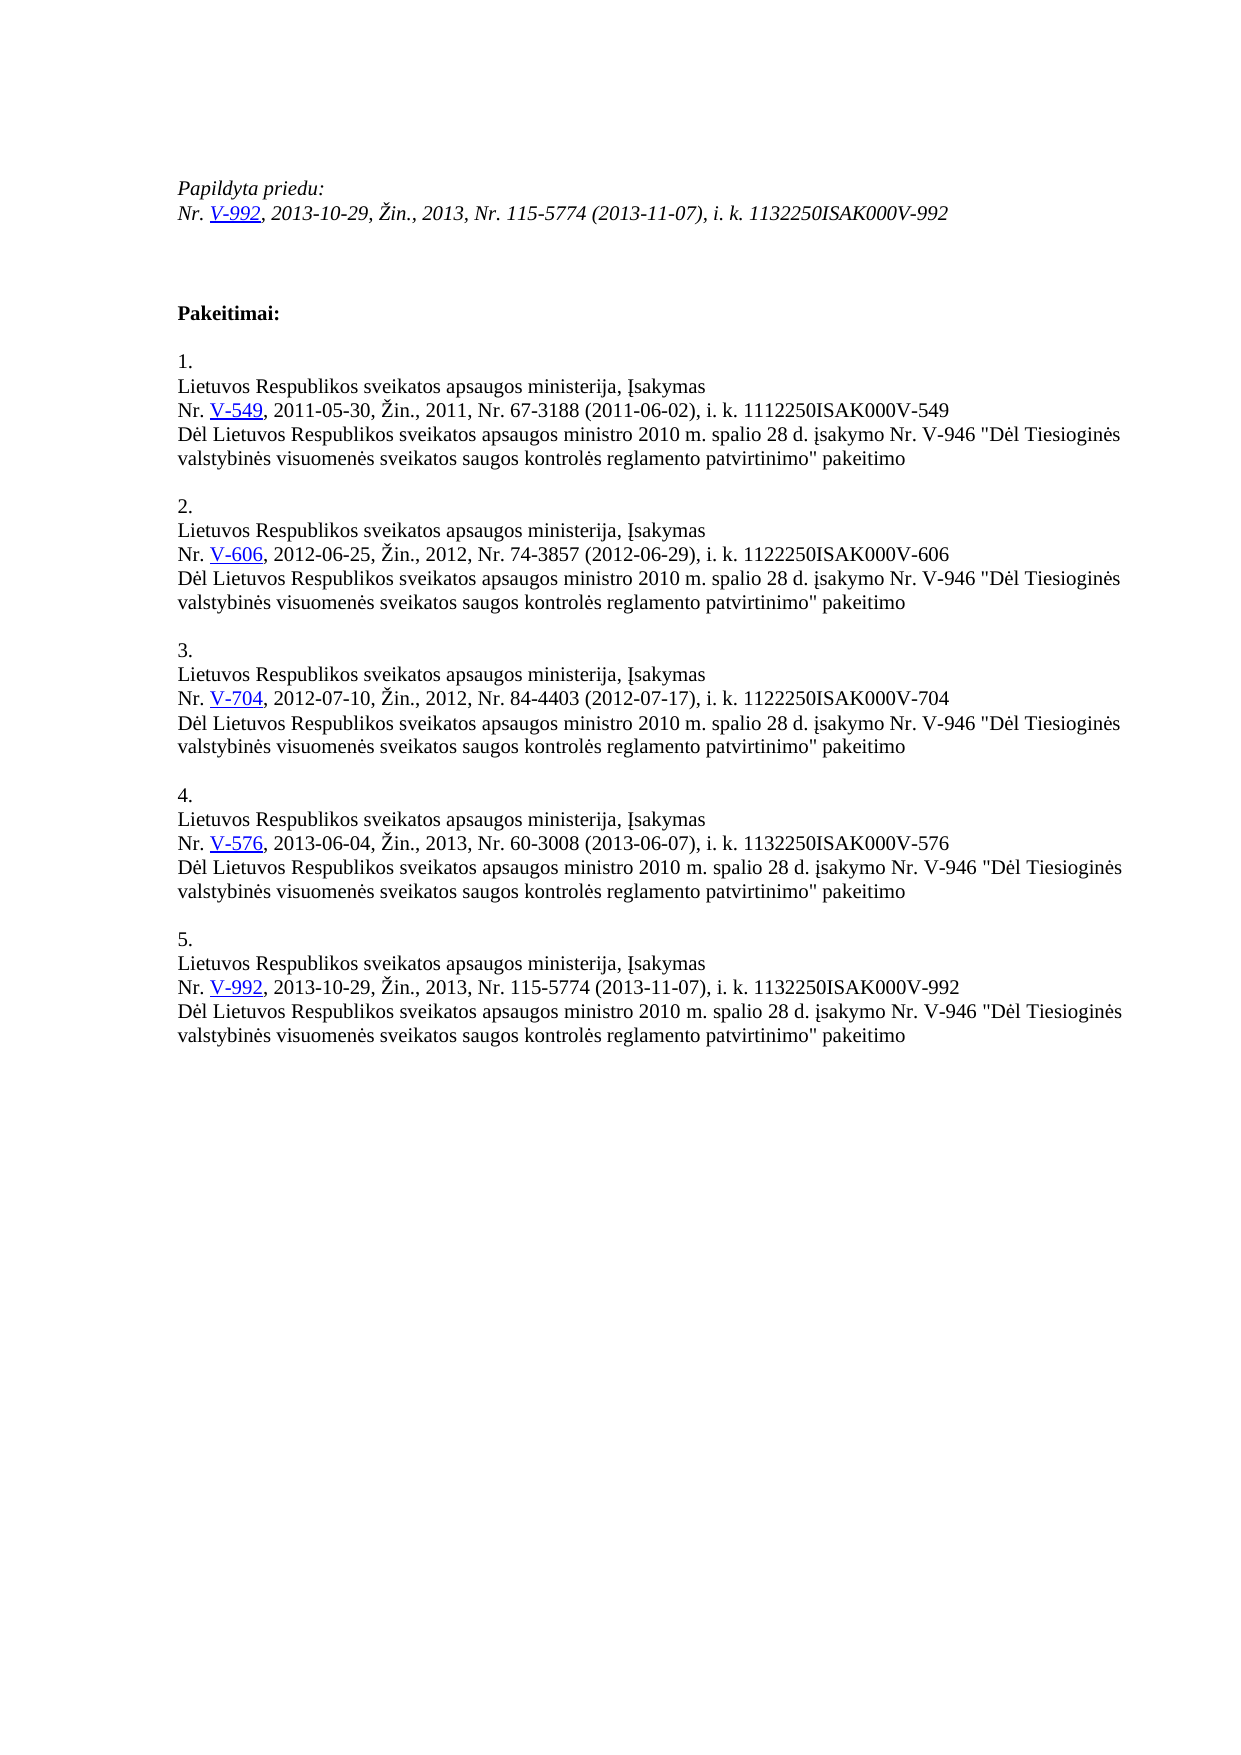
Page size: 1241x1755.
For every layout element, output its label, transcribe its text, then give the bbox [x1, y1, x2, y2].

text Nr. V-576, 2013-06-04, Žin., 2013, Nr. 60-3008 (2013-06-07), i. k. 1132250ISAK000V-576 [177, 831, 1122, 855]
text Dėl Lietuvos Respublikos sveikatos apsaugos ministro 2010 m. spalio 28 d. įsakymo Nr. V-946 "Dėl Tiesioginės valstybinės visuomenės sveikatos saugos kontrolės reglamento patvirtinimo" pakeitimo [177, 855, 1122, 903]
text Dėl Lietuvos Respublikos sveikatos apsaugos ministro 2010 m. spalio 28 d. įsakymo Nr. V-946 "Dėl Tiesioginės valstybinės visuomenės sveikatos saugos kontrolės reglamento patvirtinimo" pakeitimo [177, 566, 1122, 614]
text 3. [177, 638, 1122, 662]
text 1. [177, 349, 1122, 373]
text Lietuvos Respublikos sveikatos apsaugos ministerija, Įsakymas [177, 951, 1122, 975]
text Nr. V-549, 2011-05-30, Žin., 2011, Nr. 67-3188 (2011-06-02), i. k. 1112250ISAK000V-549 [177, 398, 1122, 422]
text Lietuvos Respublikos sveikatos apsaugos ministerija, Įsakymas [177, 662, 1122, 686]
text Pakeitimai: [177, 301, 1122, 325]
text Nr. V-992, 2013-10-29, Žin., 2013, Nr. 115-5774 (2013-11-07), i. k. 1132250ISAK000V-992 [177, 975, 1122, 999]
text 5. [177, 927, 1122, 951]
text 2. [177, 494, 1122, 518]
text Lietuvos Respublikos sveikatos apsaugos ministerija, Įsakymas [177, 807, 1122, 831]
text Nr. V-992, 2013-10-29, Žin., 2013, Nr. 115-5774 (2013-11-07), i. k. 1132250ISAK000V-992 [177, 200, 1122, 224]
text Papildyta priedu: [177, 176, 1122, 200]
text Lietuvos Respublikos sveikatos apsaugos ministerija, Įsakymas [177, 518, 1122, 542]
text Dėl Lietuvos Respublikos sveikatos apsaugos ministro 2010 m. spalio 28 d. įsakymo Nr. V-946 "Dėl Tiesioginės valstybinės visuomenės sveikatos saugos kontrolės reglamento patvirtinimo" pakeitimo [177, 422, 1122, 470]
text Dėl Lietuvos Respublikos sveikatos apsaugos ministro 2010 m. spalio 28 d. įsakymo Nr. V-946 "Dėl Tiesioginės valstybinės visuomenės sveikatos saugos kontrolės reglamento patvirtinimo" pakeitimo [177, 710, 1122, 758]
text Lietuvos Respublikos sveikatos apsaugos ministerija, Įsakymas [177, 373, 1122, 398]
text 4. [177, 783, 1122, 807]
text Nr. V-606, 2012-06-25, Žin., 2012, Nr. 74-3857 (2012-06-29), i. k. 1122250ISAK000V-606 [177, 542, 1122, 566]
text Nr. V-704, 2012-07-10, Žin., 2012, Nr. 84-4403 (2012-07-17), i. k. 1122250ISAK000V-704 [177, 686, 1122, 710]
text Dėl Lietuvos Respublikos sveikatos apsaugos ministro 2010 m. spalio 28 d. įsakymo Nr. V-946 "Dėl Tiesioginės valstybinės visuomenės sveikatos saugos kontrolės reglamento patvirtinimo" pakeitimo [177, 999, 1122, 1047]
